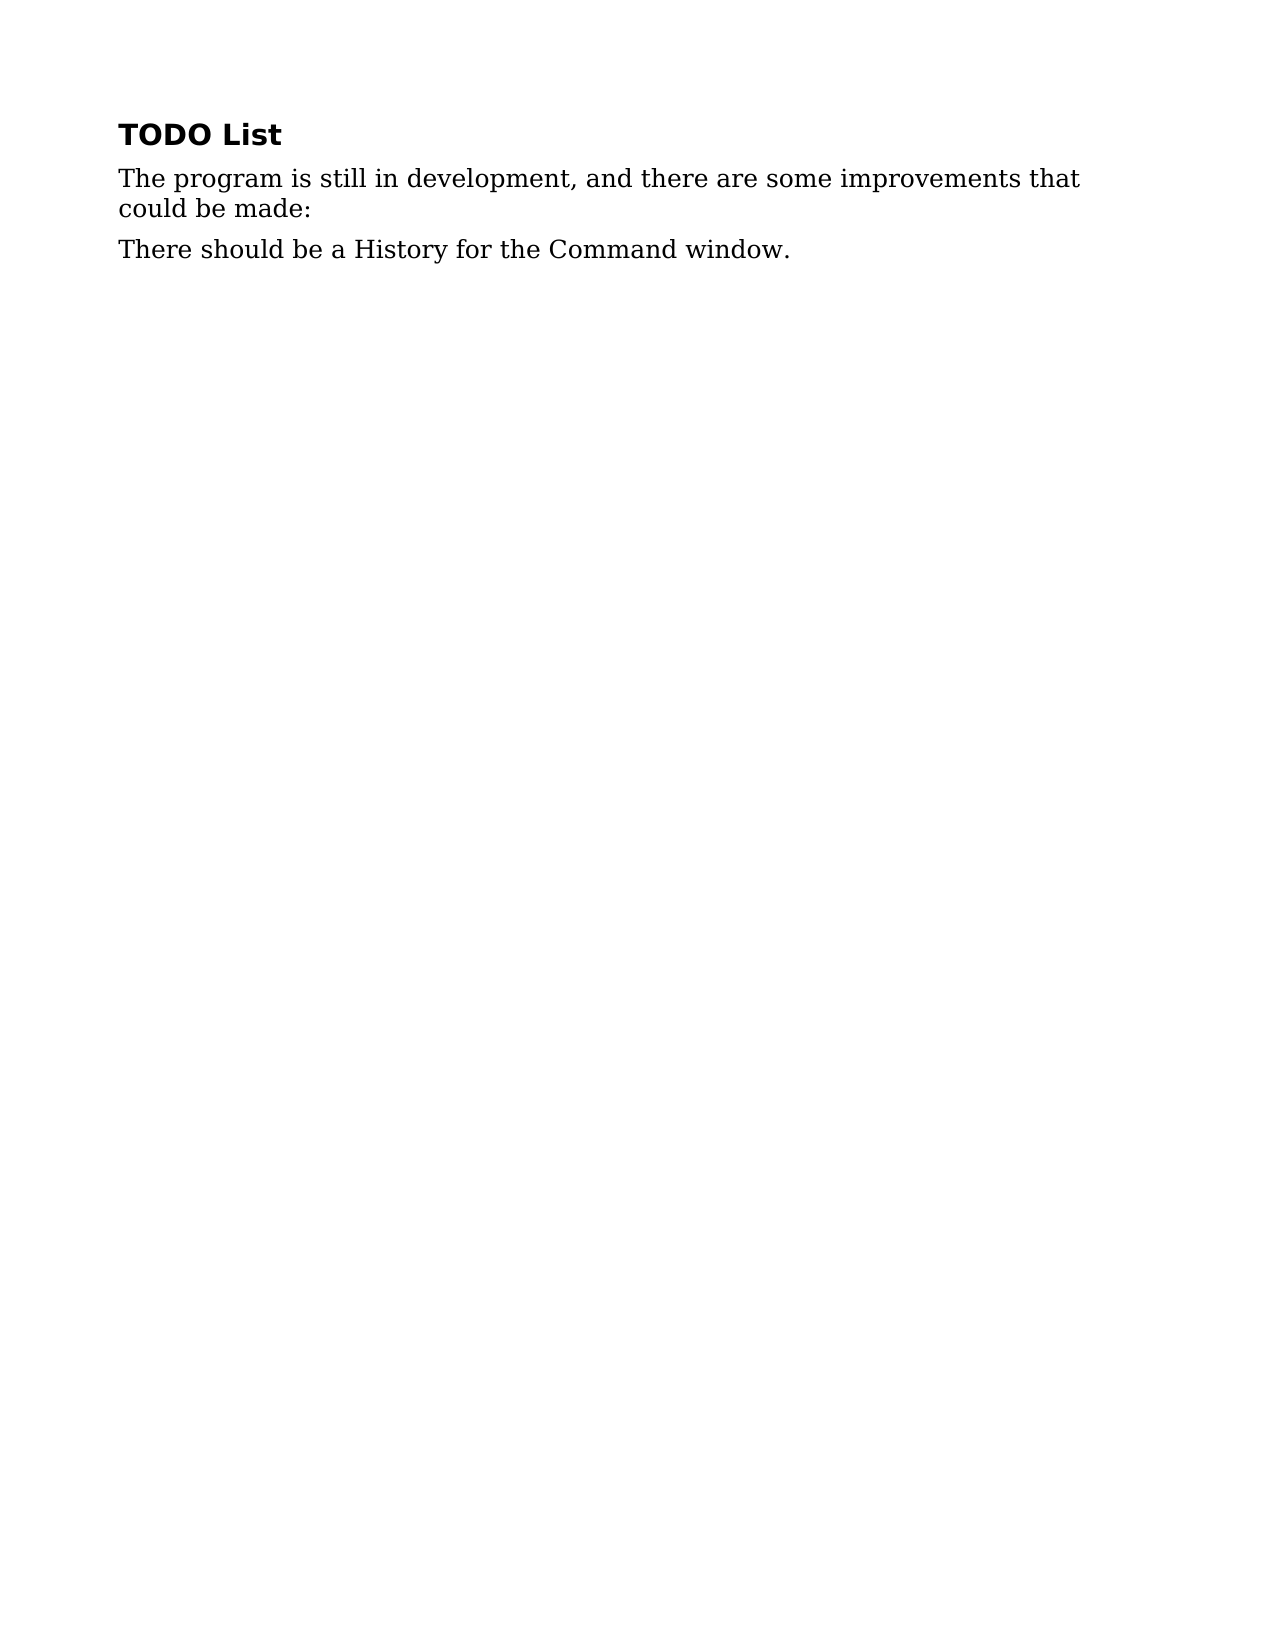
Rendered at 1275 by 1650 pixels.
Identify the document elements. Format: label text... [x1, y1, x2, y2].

text There should be a History for the Command window. [118, 235, 1157, 264]
text The program is still in development, and there are some improvements that could be made: [118, 164, 1157, 223]
subtitle TODO List [118, 118, 1157, 152]
